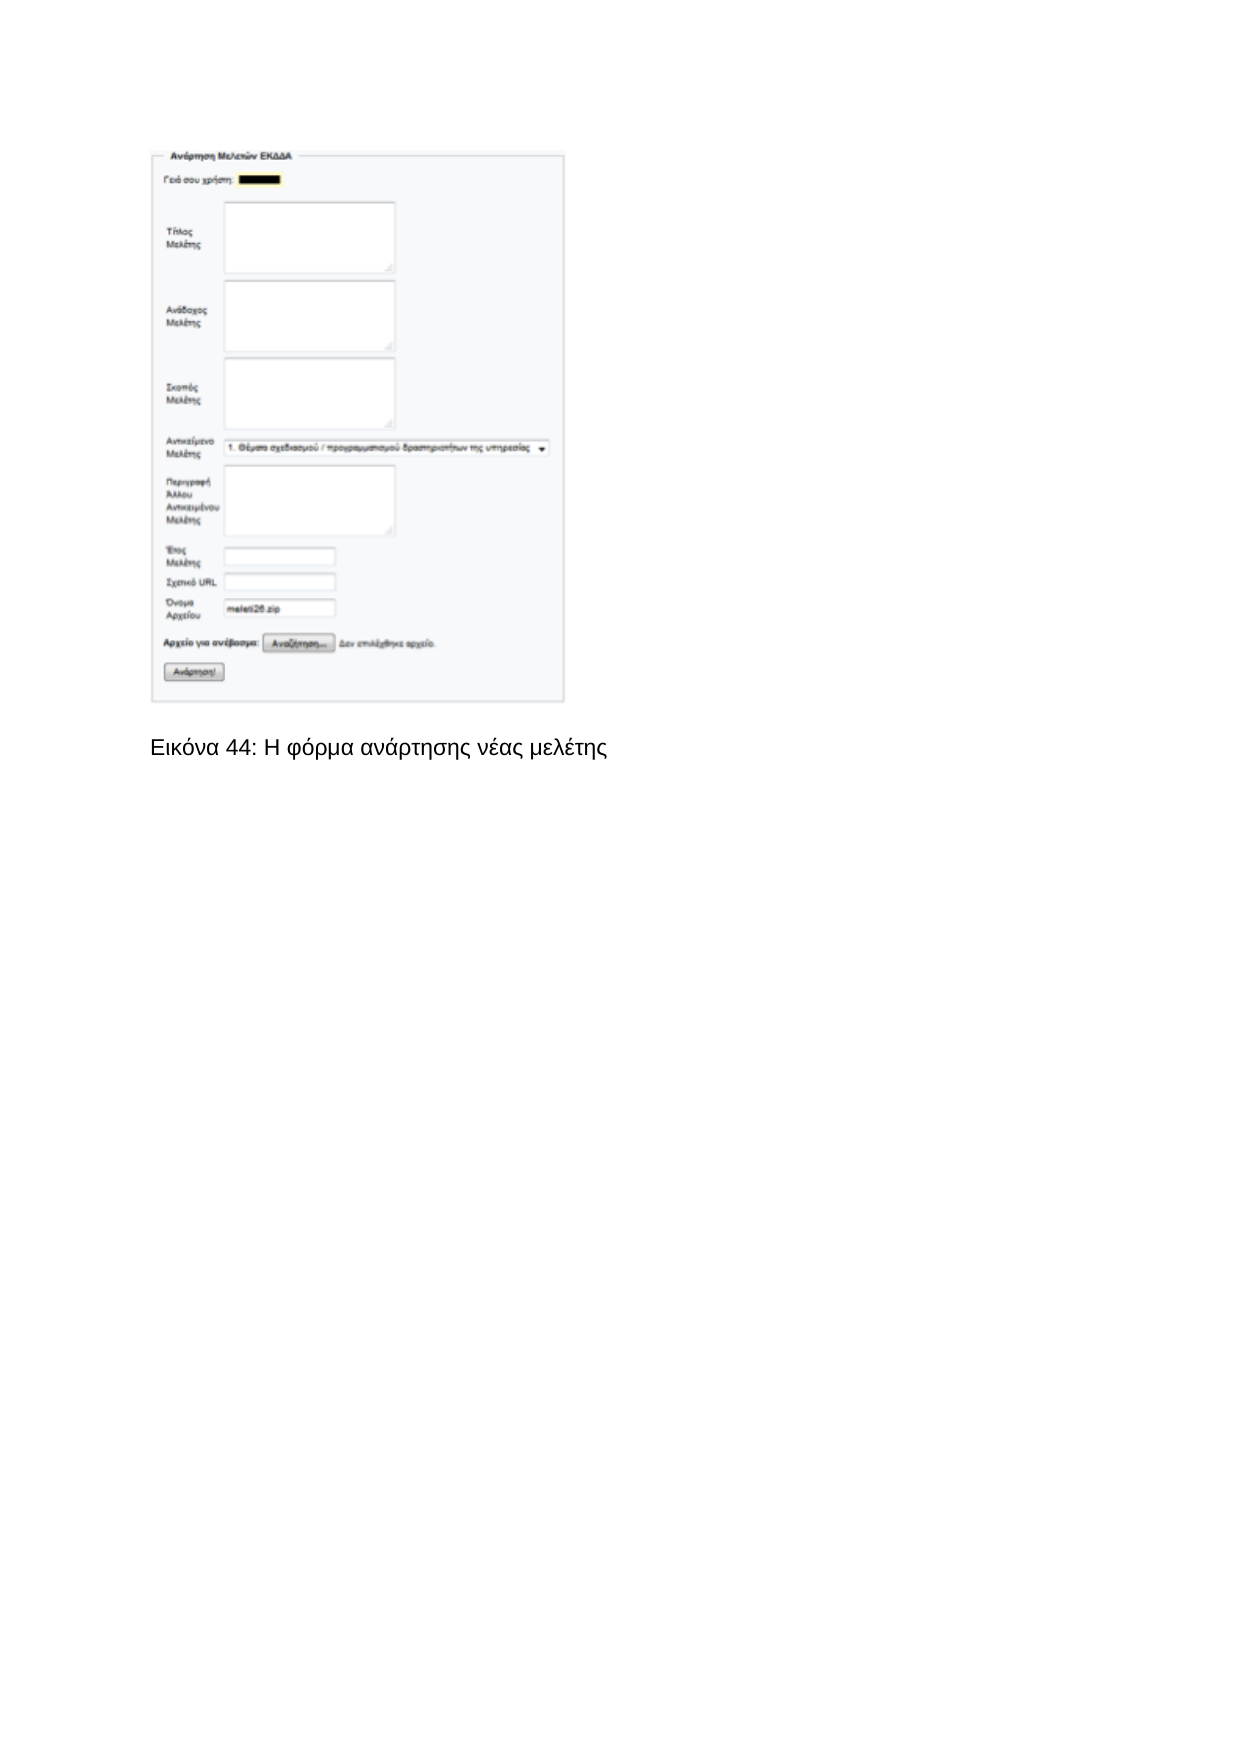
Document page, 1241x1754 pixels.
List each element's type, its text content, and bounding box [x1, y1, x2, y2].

text Εικόνα 44: Η φόρμα ανάρτησης νέας μελέτης [150, 733, 1091, 760]
